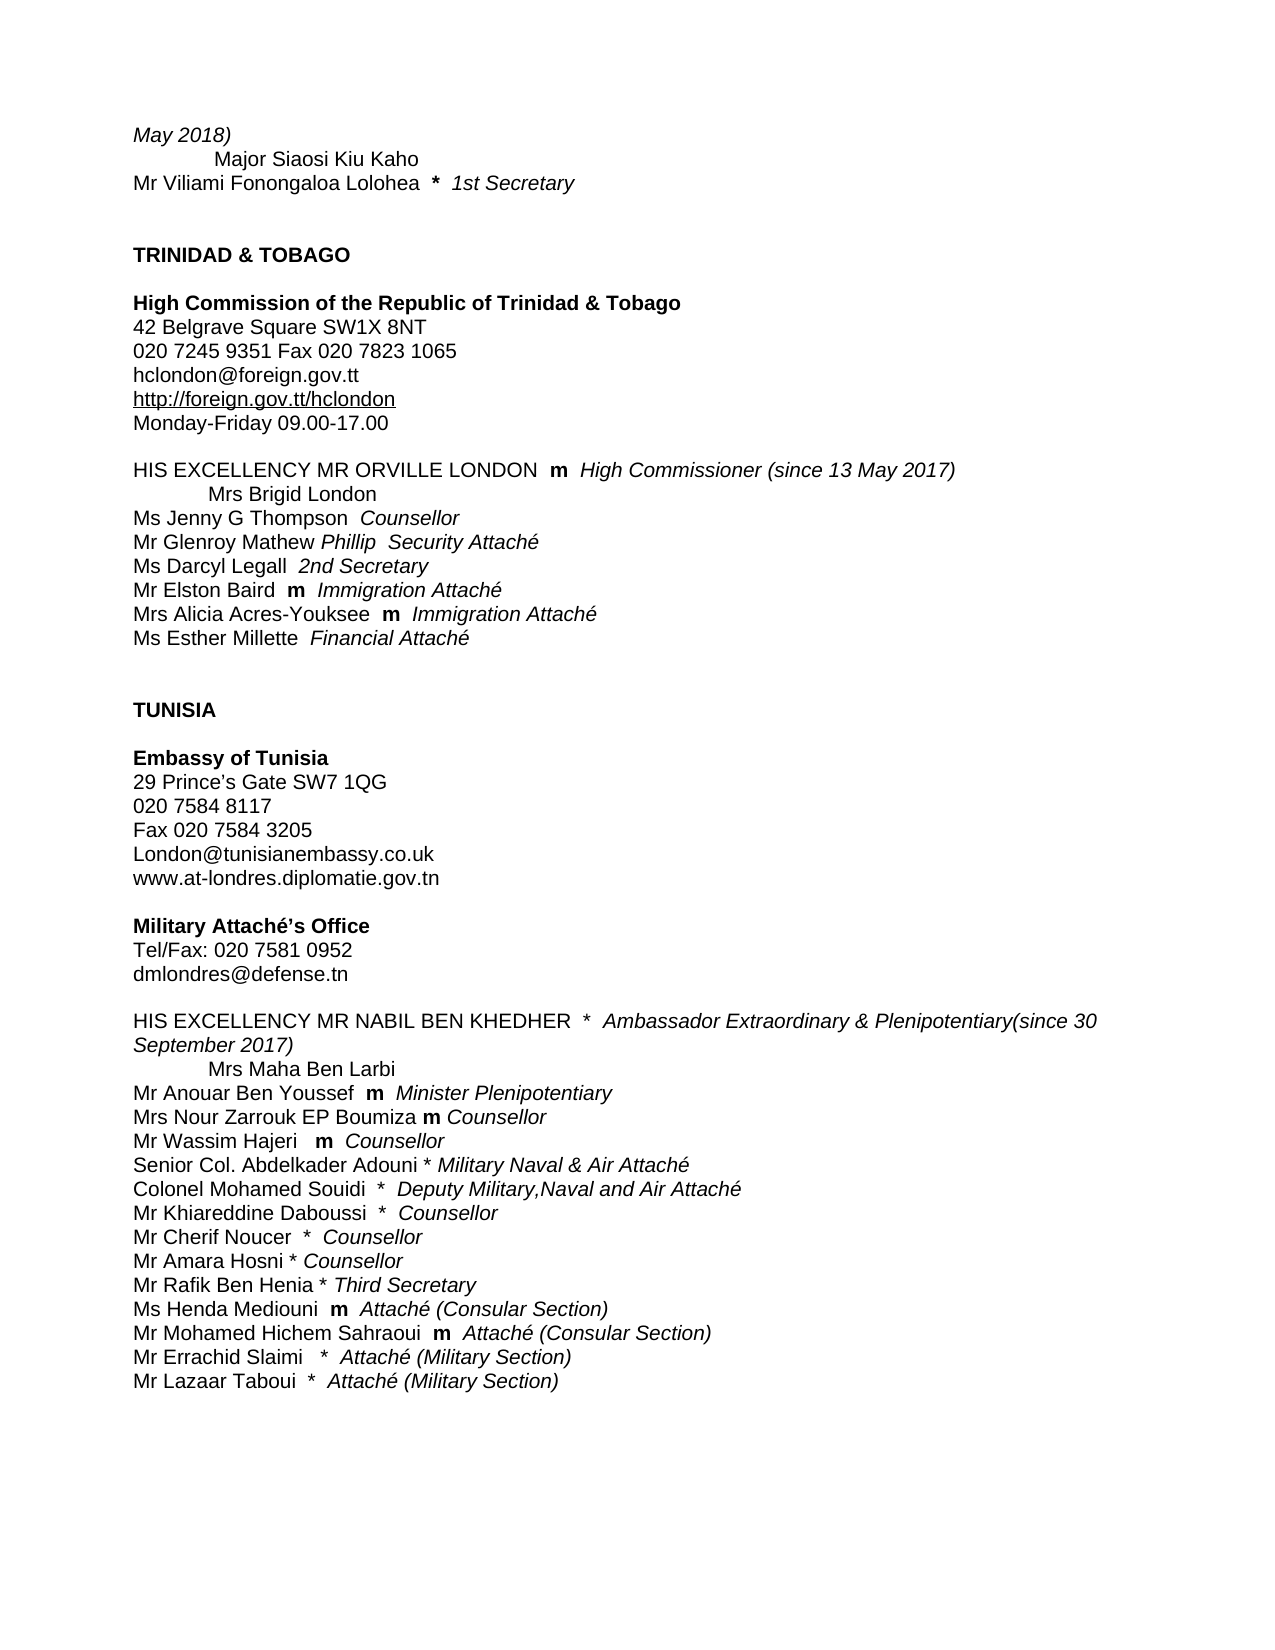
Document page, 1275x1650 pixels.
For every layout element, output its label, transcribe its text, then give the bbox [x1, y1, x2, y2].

text HIS EXCELLENCY MR ORVILLE LONDON m High Commissioner (since 13 May 2017) [133, 458, 1181, 482]
text May 2018) [133, 123, 1181, 147]
text http://foreign.gov.tt/hclondon [133, 386, 1181, 410]
text Ms Jenny G Thompson Counsellor [133, 506, 1181, 530]
text Mr Cherif Noucer * Counsellor [133, 1225, 1181, 1249]
text TUNISIA [133, 698, 1181, 722]
text dmlondres@defense.tn [133, 961, 1181, 985]
text Mrs Brigid London [133, 482, 1181, 506]
text Major Siaosi Kiu Kaho [133, 147, 1181, 171]
text Ms Esther Millette Financial Attaché [133, 626, 1181, 650]
text HIS EXCELLENCY MR NABIL BEN KHEDHER * Ambassador Extraordinary & Plenipotentiary(since 30 September 2017) [133, 1009, 1181, 1057]
text 42 Belgrave Square SW1X 8NT [133, 314, 1181, 338]
text www.at-londres.diplomatie.gov.tn [133, 866, 1181, 889]
text Senior Col. Abdelkader Adouni * Military Naval & Air Attaché [133, 1153, 1181, 1177]
text Tel/Fax: 020 7581 0952 [133, 937, 1181, 961]
text Military Attaché’s Office [133, 913, 1181, 937]
text Mr Wassim Hajeri m Counsellor [133, 1129, 1181, 1153]
text Mr Amara Hosni * Counsellor [133, 1249, 1181, 1273]
text hclondon@foreign.gov.tt [133, 362, 1181, 386]
text Mr Rafik Ben Henia * Third Secretary [133, 1273, 1181, 1297]
text 29 Prince’s Gate SW7 1QG [133, 770, 1181, 794]
subtitle TRINIDAD & TOBAGO [133, 243, 1181, 267]
text Mr Anouar Ben Youssef m Minister Plenipotentiary [133, 1081, 1181, 1105]
text Mr Khiareddine Daboussi * Counsellor [133, 1201, 1181, 1225]
text Ms Darcyl Legall 2nd Secretary [133, 554, 1181, 578]
text Mrs Nour Zarrouk EP Boumiza m Counsellor [133, 1105, 1181, 1129]
text London@tunisianembassy.co.uk [133, 842, 1181, 866]
text Mr Lazaar Taboui * Attaché (Military Section) [133, 1369, 1181, 1393]
text Mrs Alicia Acres-Youksee m Immigration Attaché [133, 602, 1181, 626]
text Colonel Mohamed Souidi * Deputy Military,Naval and Air Attaché [133, 1177, 1181, 1201]
text Ms Henda Mediouni m Attaché (Consular Section) [133, 1297, 1181, 1321]
text Embassy of Tunisia [133, 746, 1181, 770]
text Fax 020 7584 3205 [133, 818, 1181, 842]
text Monday-Friday 09.00-17.00 [133, 410, 1181, 434]
text Mr Viliami Fonongaloa Lolohea * 1st Secretary [133, 171, 1181, 195]
text 020 7584 8117 [133, 794, 1181, 818]
text High Commission of the Republic of Trinidad & Tobago [133, 291, 1181, 314]
text 020 7245 9351 Fax 020 7823 1065 [133, 338, 1181, 362]
text Mrs Maha Ben Larbi [133, 1057, 1181, 1081]
text Mr Glenroy Mathew Phillip Security Attaché [133, 530, 1181, 554]
text Mr Errachid Slaimi * Attaché (Military Section) [133, 1345, 1181, 1369]
text Mr Elston Baird m Immigration Attaché [133, 578, 1181, 602]
text Mr Mohamed Hichem Sahraoui m Attaché (Consular Section) [133, 1321, 1181, 1345]
